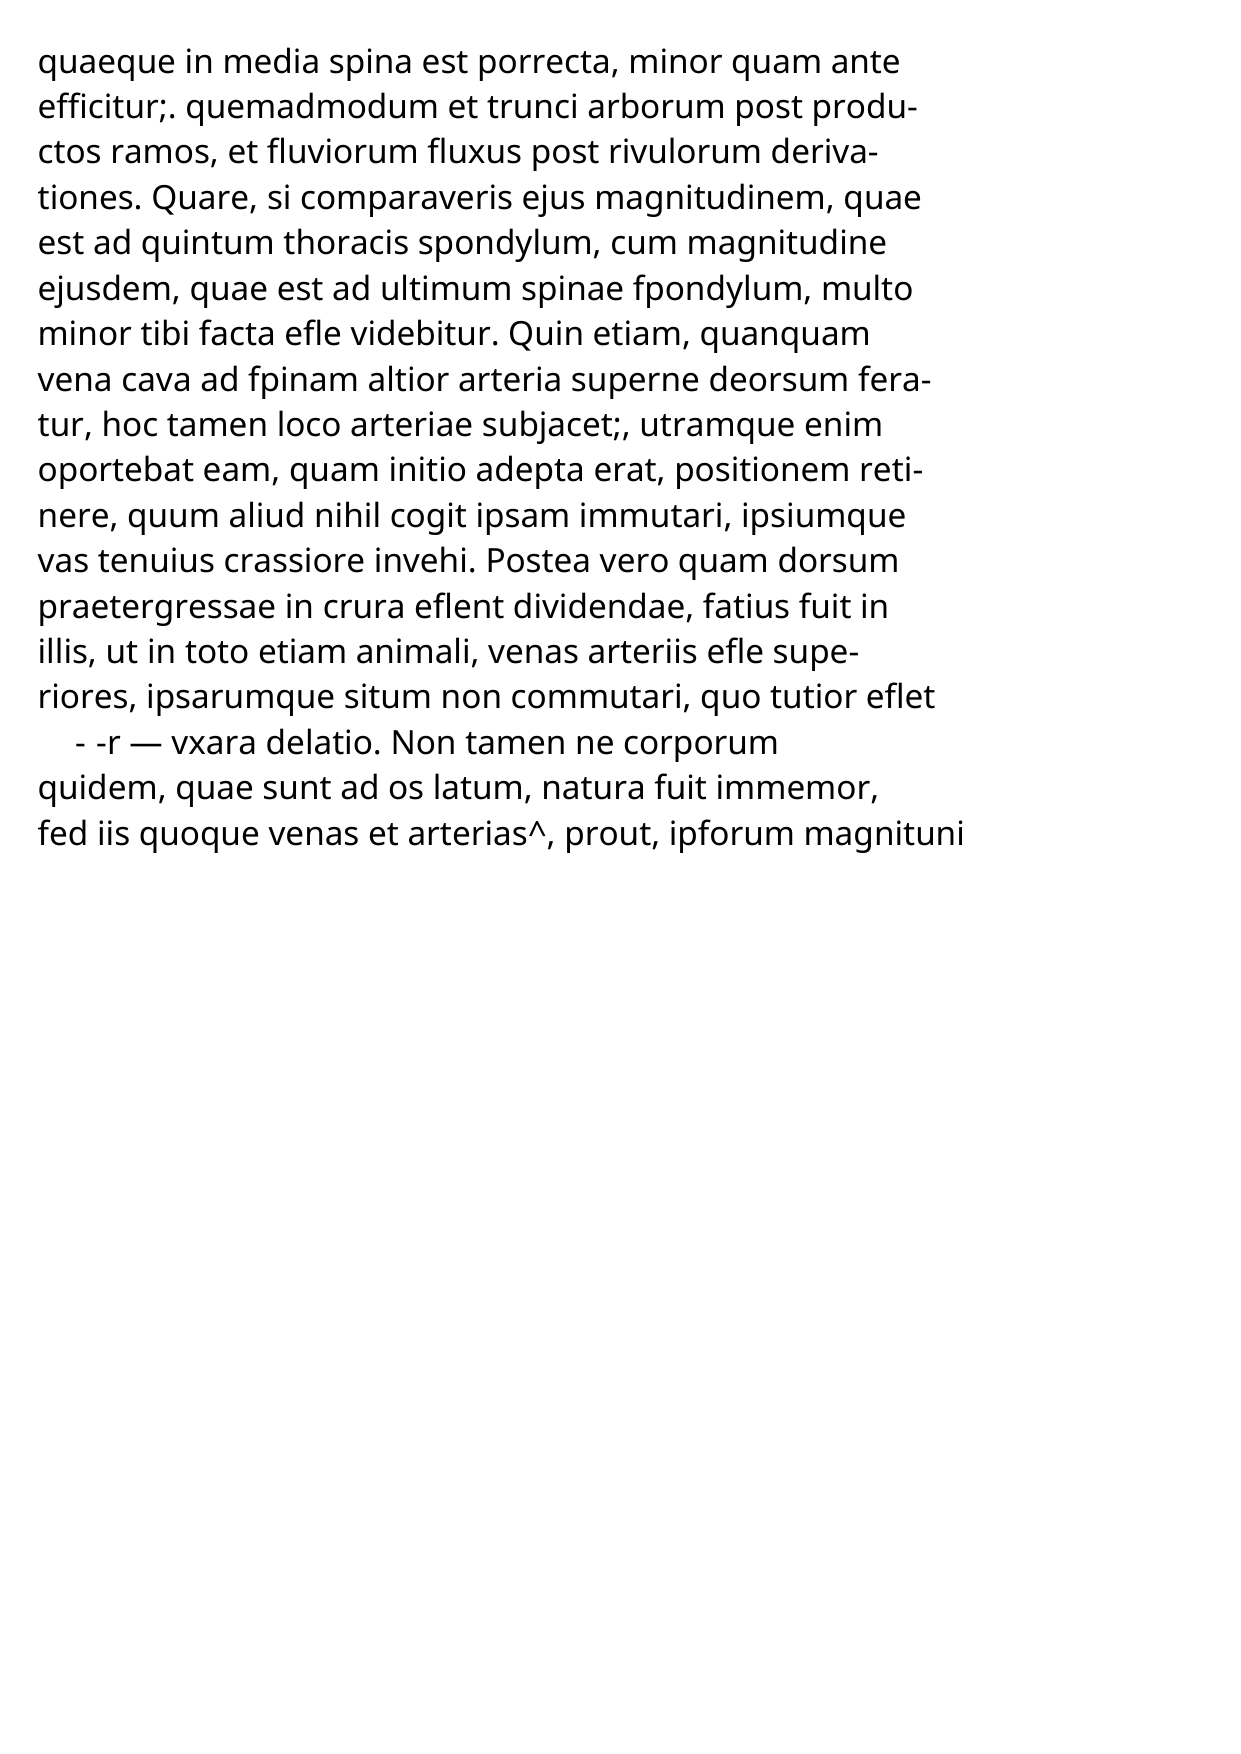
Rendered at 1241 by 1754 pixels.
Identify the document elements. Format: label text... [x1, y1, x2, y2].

text quaeque in media spina est porrecta, minor quam ante efficitur;. quemadmodum et trunci arborum post produ- ctos ramos, et fluviorum fluxus post rivulorum deriva- tiones. Quare, si comparaveris ejus magnitudinem, quae est ad quintum thoracis spondylum, cum magnitudine ejusdem, quae est ad ultimum spinae fpondylum, multo minor tibi facta efle videbitur. Quin etiam, quanquam vena cava ad fpinam altior arteria superne deorsum fera- tur, hoc tamen loco arteriae subjacet;, utramque enim oportebat eam, quam initio adepta erat, positionem reti- nere, quum aliud nihil cogit ipsam immutari, ipsiumque vas tenuius crassiore invehi. Postea vero quam dorsum praetergressae in crura eflent dividendae, fatius fuit in illis, ut in toto etiam animali, venas arteriis efle supe- riores, ipsarumque situm non commutari, quo tutior eflet [37, 37, 1203, 719]
text r — vxara delatio. Non tamen ne corporum quidem, quae sunt ad os latum, natura fuit immemor, fed iis quoque venas et arterias^, prout, ipforum magnituni [37, 719, 1203, 855]
